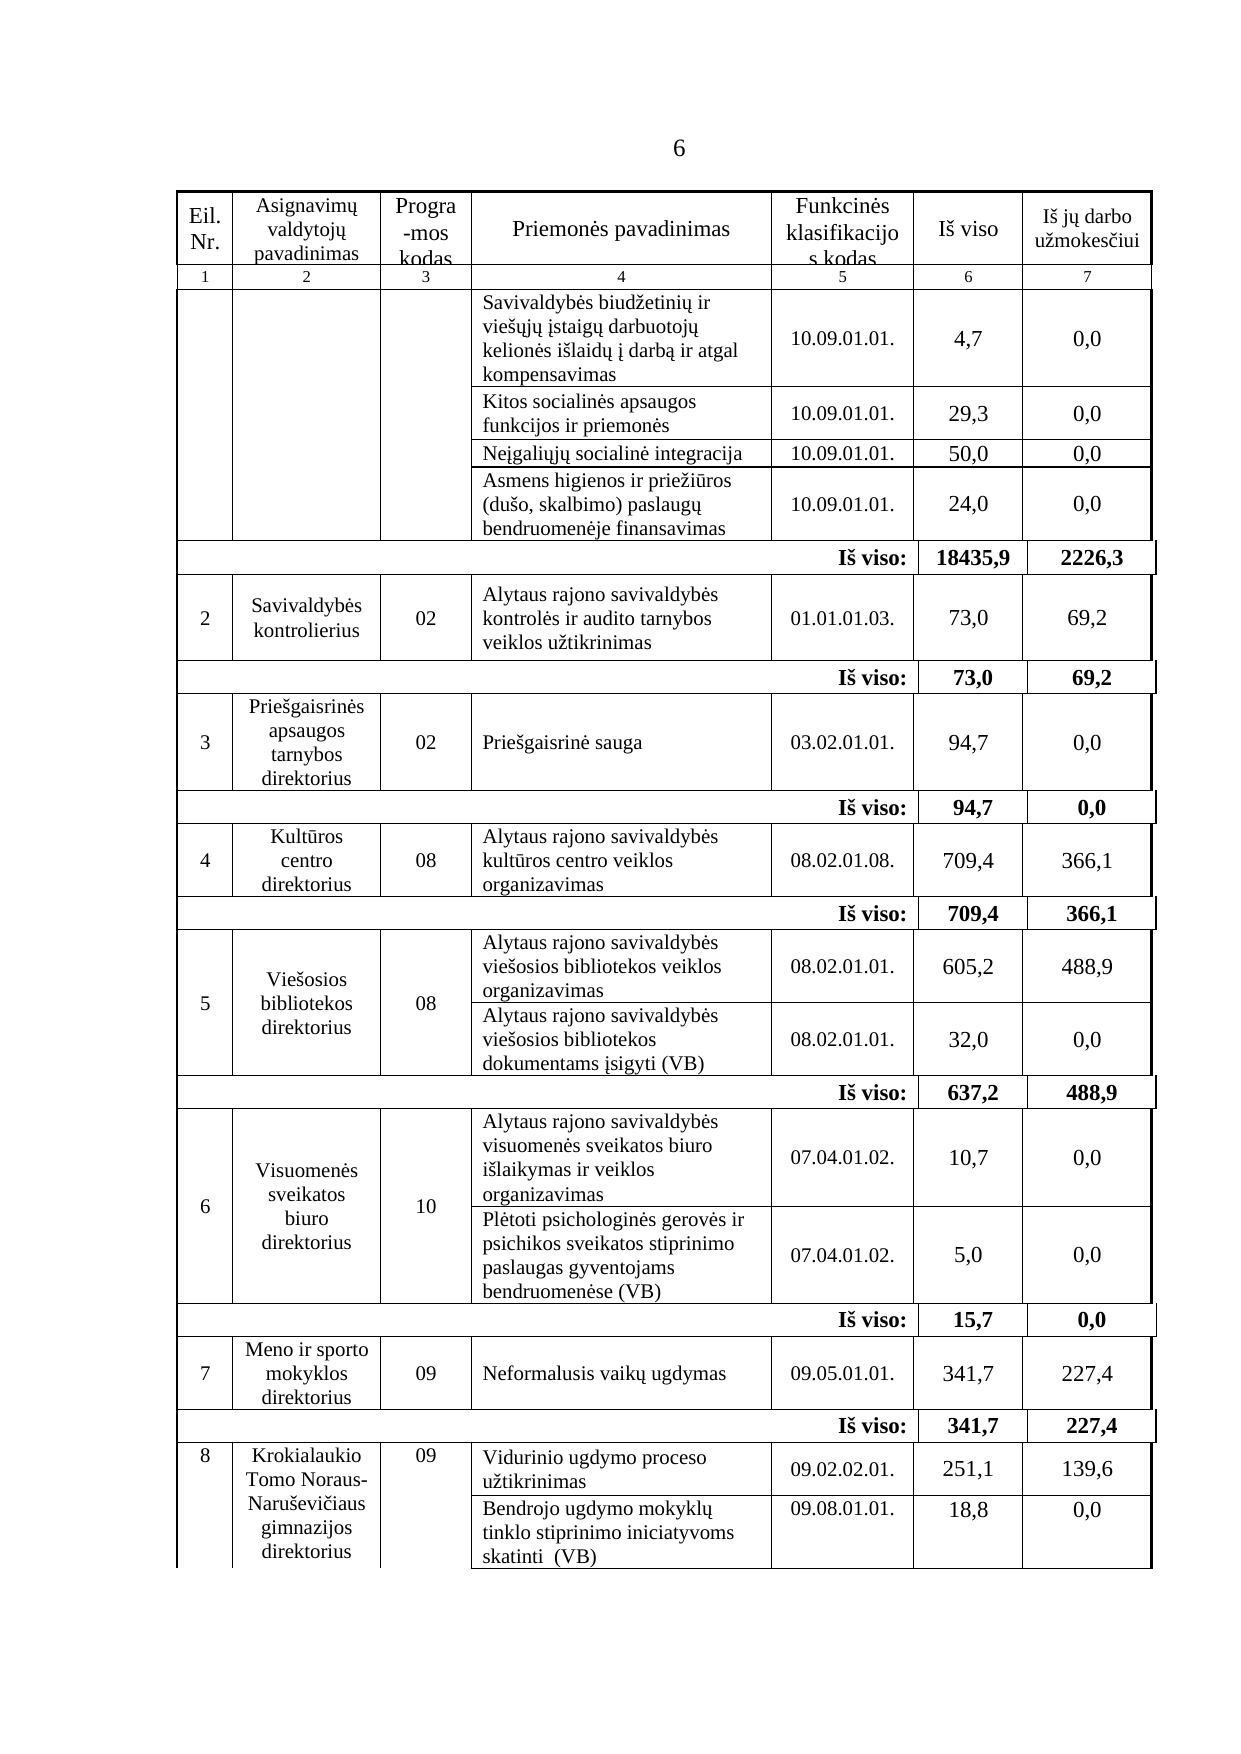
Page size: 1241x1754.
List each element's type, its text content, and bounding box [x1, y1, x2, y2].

table_cell Alytaus rajono savivaldybės visuomenės sveikatos biuro išlaikymas ir veiklos organizavimas [472, 1109, 771, 1206]
table_cell [381, 290, 471, 540]
table_cell [1179, 439, 1185, 466]
table_cell Savivaldybės biudžetinių ir viešųjų įstaigų darbuotojų kelionės išlaidų į darbą ir atgal kompensavimas [472, 290, 771, 386]
table_cell [1179, 693, 1185, 790]
table_cell 605,2 [914, 930, 1022, 1002]
table_cell 29,3 [914, 387, 1022, 439]
table_cell [1179, 929, 1185, 1002]
table_cell 366,1 [1028, 896, 1155, 929]
table_cell 0,0 [1023, 1496, 1150, 1568]
table_header [1179, 190, 1185, 235]
table_cell [1153, 386, 1179, 439]
table_cell 0,0 [1023, 1207, 1150, 1303]
table_cell 0,0 [1023, 440, 1150, 466]
table_cell Iš viso: [178, 897, 918, 929]
table_cell 709,4 [914, 824, 1022, 896]
table_cell [1179, 1495, 1185, 1568]
table_cell 227,4 [1028, 1409, 1155, 1442]
table_cell 227,4 [1023, 1337, 1150, 1409]
table_cell [1153, 289, 1179, 386]
table_cell 0,0 [1028, 1303, 1156, 1336]
table_cell 6 [914, 265, 1022, 289]
table_cell 07.04.01.02. [772, 1109, 913, 1206]
table_cell 4,7 [914, 290, 1022, 386]
table_cell [1179, 235, 1185, 263]
table_cell 6 [178, 1109, 232, 1303]
table_cell [1153, 1495, 1179, 1568]
table_cell Neįgaliųjų socialinė integracija [472, 440, 771, 466]
table_cell 0,0 [1023, 694, 1150, 790]
table_cell Priešgaisrinės apsaugos tarnybos direktorius [233, 694, 380, 790]
table_cell 24,0 [914, 468, 1022, 540]
table_cell 10,7 [914, 1109, 1022, 1206]
table_cell Priešgaisrinė sauga [472, 694, 771, 790]
table_cell 2 [233, 265, 380, 289]
table_cell 15,7 [919, 1304, 1027, 1336]
table_cell Iš viso: [178, 541, 918, 574]
table_cell 637,2 [919, 1076, 1027, 1108]
table_cell Kultūros centro direktorius [233, 824, 380, 896]
table_cell 73,0 [914, 575, 1022, 660]
table_cell 5 [772, 265, 913, 289]
table_cell Iš viso: [178, 661, 918, 693]
table_cell 341,7 [919, 1410, 1027, 1442]
table_cell 09 [381, 1337, 471, 1409]
table_cell [1157, 660, 1185, 693]
table_cell 10.09.01.01. [772, 440, 913, 466]
table_cell 08.02.01.01. [772, 1003, 913, 1075]
table_cell Meno ir sporto mokyklos direktorius [233, 1337, 380, 1409]
table_cell [1179, 1108, 1185, 1206]
table_cell 94,7 [914, 694, 1022, 790]
table_cell [1179, 823, 1185, 896]
table_cell Iš viso: [178, 1410, 918, 1442]
table_cell 251,1 [914, 1443, 1022, 1495]
table_cell 3 [381, 265, 471, 289]
table_cell Alytaus rajono savivaldybės kontrolės ir audito tarnybos veiklos užtikrinimas [472, 575, 771, 660]
table_cell 07.04.01.02. [772, 1207, 913, 1303]
table_cell Savivaldybės kontrolierius [233, 575, 380, 660]
table_cell [1153, 1002, 1179, 1075]
table_cell 7 [178, 1337, 232, 1409]
table_cell [1179, 386, 1185, 439]
table_cell Iš viso: [178, 1304, 918, 1336]
table_cell Alytaus rajono savivaldybės kultūros centro veiklos organizavimas [472, 824, 771, 896]
table_cell 2 [178, 575, 232, 660]
table_header [1156, 190, 1179, 235]
table_cell 94,7 [919, 791, 1027, 823]
table_cell 02 [381, 575, 471, 660]
table_cell [1153, 823, 1179, 896]
table_cell 69,2 [1028, 660, 1155, 693]
table_cell 09.08.01.01. [772, 1496, 913, 1568]
table_cell [1153, 235, 1179, 263]
table_header Eil. Nr. [178, 193, 232, 263]
table_header Iš jų darbo užmokesčiui [1023, 193, 1150, 263]
table_cell 08.02.01.08. [772, 824, 913, 896]
table_cell Plėtoti psichologinės gerovės ir psichikos sveikatos stiprinimo paslaugas gyventojams bendruomenėse (VB) [472, 1207, 771, 1303]
table_cell [1153, 439, 1179, 466]
table_cell 488,9 [1023, 930, 1150, 1002]
table_cell 3 [178, 694, 232, 790]
table_cell [1153, 929, 1179, 1002]
table_cell Neformalusis vaikų ugdymas [472, 1337, 771, 1409]
table_cell 488,9 [1028, 1075, 1155, 1108]
table_cell 4 [472, 265, 771, 289]
table_cell 0,0 [1023, 1003, 1150, 1075]
table_cell 08 [381, 930, 471, 1075]
table_cell 32,0 [914, 1003, 1022, 1075]
table_cell [1157, 540, 1185, 574]
table_cell 8 [178, 1443, 232, 1568]
table_cell 5,0 [914, 1207, 1022, 1303]
table_cell 0,0 [1023, 290, 1150, 386]
table_cell [1179, 1336, 1185, 1409]
table_cell [1157, 790, 1185, 823]
table_cell Iš viso: [178, 791, 918, 823]
table_cell 50,0 [914, 440, 1022, 466]
table_cell 09 [381, 1443, 471, 1568]
table_cell 08 [381, 824, 471, 896]
table_cell 709,4 [919, 897, 1027, 929]
table_cell 5 [178, 930, 232, 1075]
table_cell 0,0 [1023, 1109, 1150, 1206]
table_cell Bendrojo ugdymo mokyklų tinklo stiprinimo iniciatyvoms skatinti (VB) [472, 1496, 771, 1568]
table_cell [1153, 466, 1179, 540]
table_cell [1153, 574, 1179, 660]
table_cell 03.02.01.01. [772, 694, 913, 790]
table_cell [1179, 1442, 1185, 1495]
table_cell 4 [178, 824, 232, 896]
table_cell Krokialaukio Tomo Noraus-Naruševičiaus gimnazijos direktorius [233, 1443, 380, 1568]
table_cell [1153, 1442, 1179, 1495]
table_cell [1179, 1206, 1185, 1303]
table_cell [1153, 1108, 1179, 1206]
table_cell 09.02.02.01. [772, 1443, 913, 1495]
table_cell 10.09.01.01. [772, 468, 913, 540]
table_cell Asmens higienos ir priežiūros (dušo, skalbimo) paslaugų bendruomenėje finansavimas [472, 468, 771, 540]
table_cell 0,0 [1023, 387, 1150, 439]
table_cell 0,0 [1023, 468, 1150, 540]
table_cell 10 [381, 1109, 471, 1303]
table_cell Viešosios bibliotekos direktorius [233, 930, 380, 1075]
table_cell [1179, 289, 1185, 386]
table_cell [1179, 264, 1185, 289]
table_cell 10.09.01.01. [772, 290, 913, 386]
table_header Progra-mos kodas [381, 193, 471, 263]
table_cell 1 [178, 265, 232, 289]
table_cell Visuomenės sveikatos biuro direktorius [233, 1109, 380, 1303]
table_cell [1157, 1409, 1185, 1442]
table_cell [1179, 574, 1185, 660]
table_cell 02 [381, 694, 471, 790]
table_cell [1153, 1206, 1179, 1303]
table_header Priemonės pavadinimas [472, 193, 771, 263]
table_cell Vidurinio ugdymo proceso užtikrinimas [472, 1443, 771, 1495]
table_cell 18435,9 [919, 541, 1027, 574]
table_cell Alytaus rajono savivaldybės viešosios bibliotekos dokumentams įsigyti (VB) [472, 1003, 771, 1075]
table_cell [1179, 1002, 1185, 1075]
table_cell 2226,3 [1028, 540, 1155, 574]
table_header Iš viso [914, 193, 1022, 263]
table_cell [1157, 1303, 1185, 1336]
table_cell 341,7 [914, 1337, 1022, 1409]
table_cell 366,1 [1023, 824, 1150, 896]
table_cell [233, 290, 380, 540]
table_cell 10.09.01.01. [772, 387, 913, 439]
table_cell 0,0 [1028, 790, 1155, 823]
table_cell 139,6 [1023, 1443, 1150, 1495]
table_header Funkcinės klasifikacijos kodas [772, 193, 913, 263]
table_cell Kitos socialinės apsaugos funkcijos ir priemonės [472, 387, 771, 439]
table_cell 73,0 [919, 661, 1027, 693]
table_cell 01.01.01.03. [772, 575, 913, 660]
table_cell 7 [1023, 265, 1151, 289]
table_cell [178, 290, 232, 540]
table_cell [1179, 466, 1185, 540]
table_cell 69,2 [1023, 575, 1150, 660]
table_cell Alytaus rajono savivaldybės viešosios bibliotekos veiklos organizavimas [472, 930, 771, 1002]
table_cell Iš viso: [178, 1076, 918, 1108]
table_cell [1153, 1336, 1179, 1409]
table_cell 08.02.01.01. [772, 930, 913, 1002]
table_cell [1157, 1075, 1185, 1108]
table_cell 09.05.01.01. [772, 1337, 913, 1409]
table_cell [1153, 693, 1179, 790]
table_cell 18,8 [914, 1496, 1022, 1568]
table_cell [1157, 896, 1185, 929]
table_cell [1152, 264, 1179, 289]
table_header Asignavimų valdytojų pavadinimas [233, 193, 380, 263]
